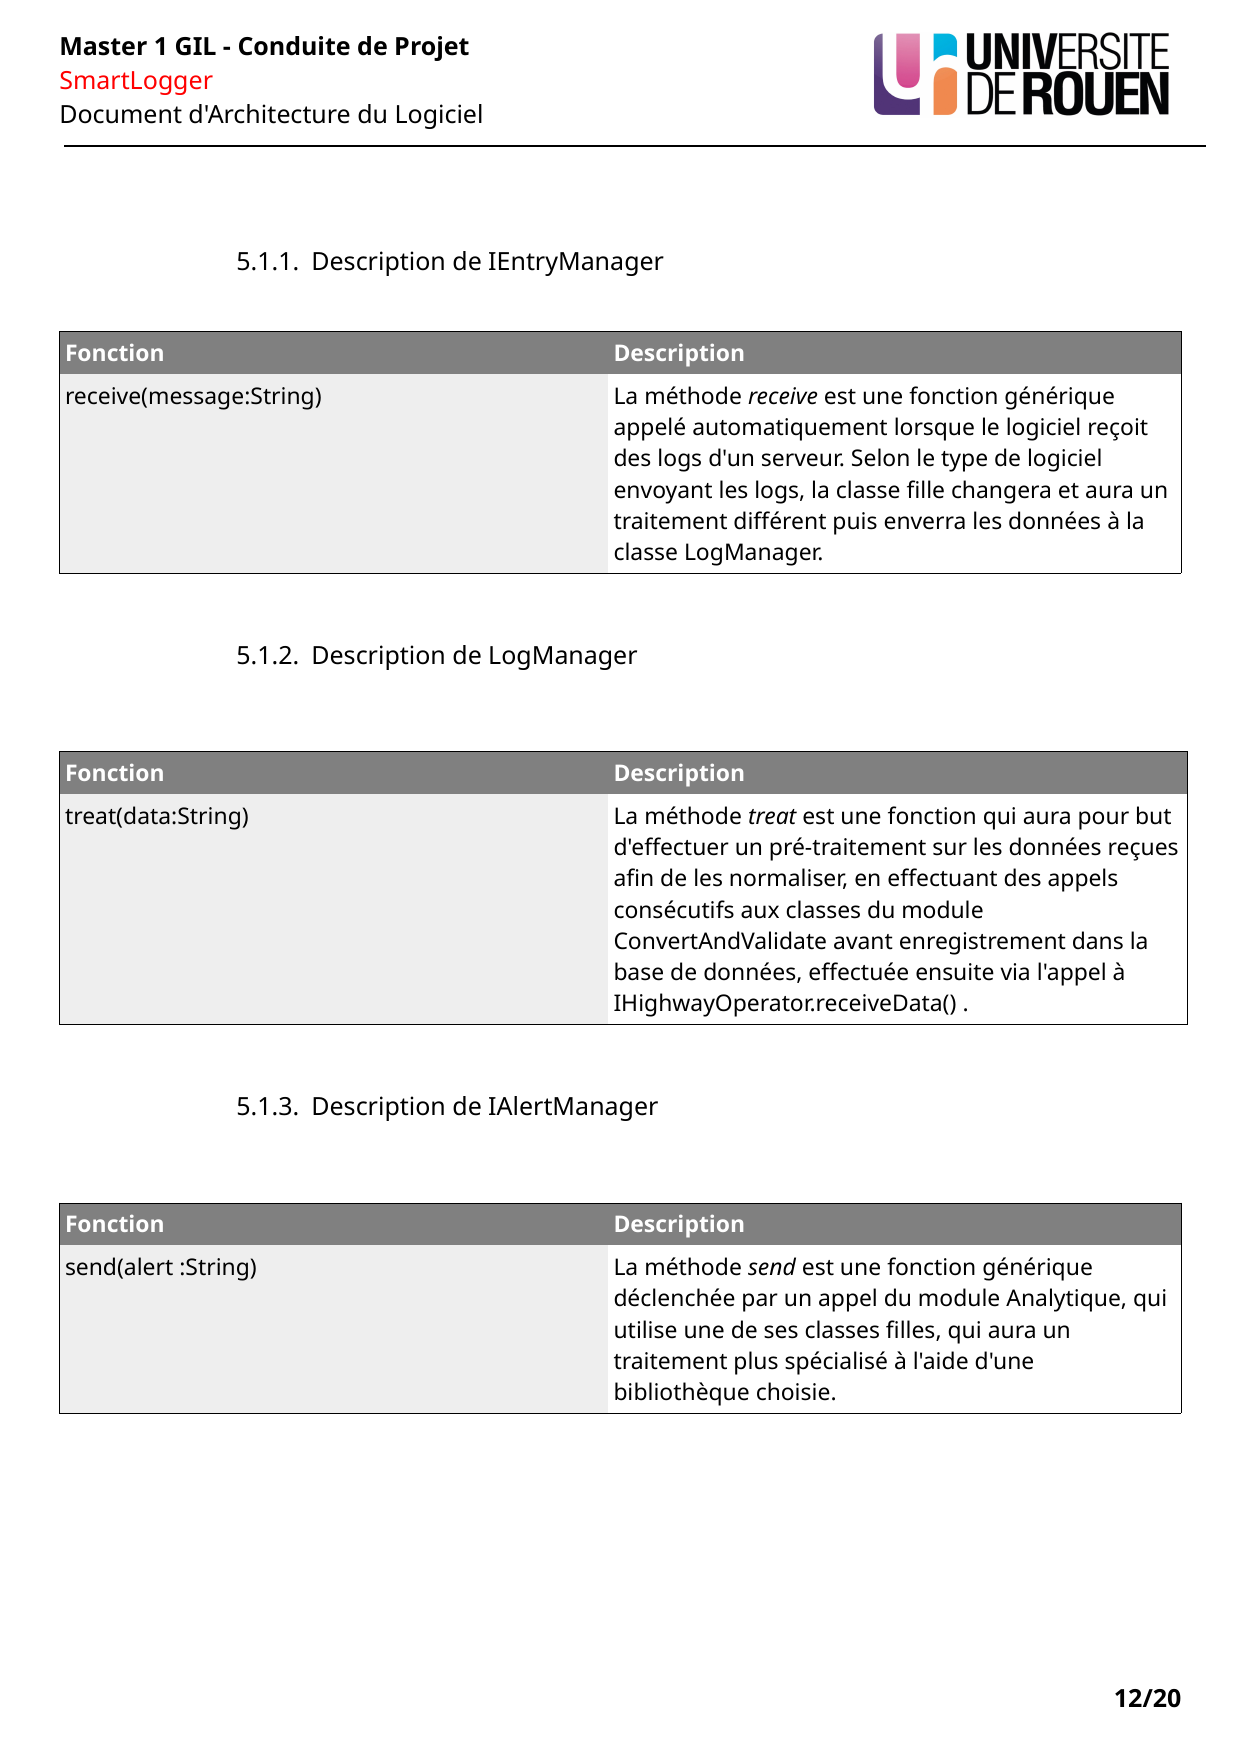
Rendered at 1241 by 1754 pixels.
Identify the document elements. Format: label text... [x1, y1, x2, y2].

table_cell La méthode receive est une fonction générique appelé automatiquement lorsque le logiciel reçoit des logs d'un serveur. Selon le type de logiciel envoyant les logs, la classe fille changera et aura un traitement différent puis enverra les données à la classe LogManager. [608, 374, 1181, 573]
picture [872, 32, 1170, 118]
table_cell treat(data:String) [60, 794, 608, 1024]
table_header Fonction [60, 752, 608, 794]
table_header Fonction [60, 1204, 608, 1245]
subtitle Description de IEntryManager [236, 243, 1181, 277]
table_header Description [608, 1204, 1181, 1245]
subtitle Description de IAlertManager [236, 1089, 1181, 1123]
table_cell La méthode treat est une fonction qui aura pour but d'effectuer un pré-traitement sur les données reçues afin de les normaliser, en effectuant des appels consécutifs aux classes du module ConvertAndValidate avant enregistrement dans la base de données, effectuée ensuite via l'appel à IHighwayOperator.receiveData() . [608, 794, 1187, 1024]
table_header Description [608, 752, 1187, 794]
subtitle Description de LogManager [236, 638, 1181, 672]
table_header Fonction [60, 332, 608, 374]
table_header Description [608, 332, 1181, 374]
table_cell send(alert :String) [60, 1245, 608, 1413]
table_cell La méthode send est une fonction générique déclenchée par un appel du module Analytique, qui utilise une de ses classes filles, qui aura un traitement plus spécialisé à l'aide d'une bibliothèque choisie. [608, 1245, 1181, 1413]
table_cell receive(message:String) [60, 374, 608, 573]
